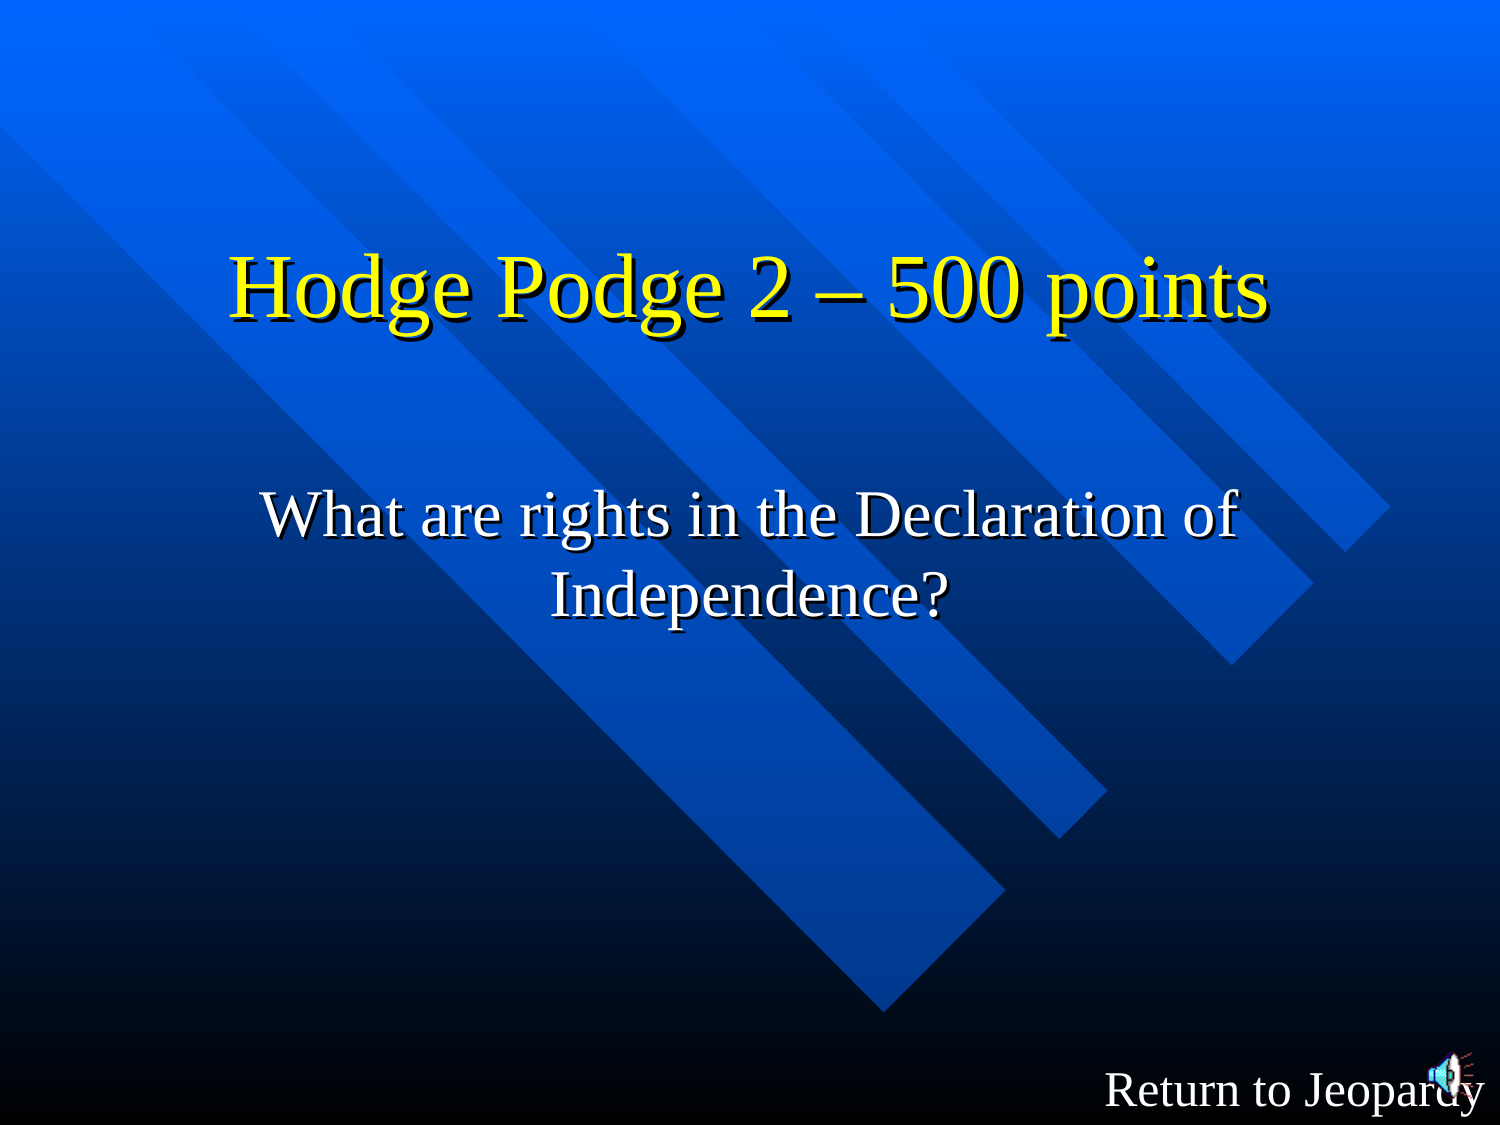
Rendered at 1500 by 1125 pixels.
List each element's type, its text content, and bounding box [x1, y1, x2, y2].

picture [1426, 1051, 1477, 1102]
subtitle What are rights in the Declaration of Independence? [225, 462, 1276, 751]
title Hodge Podge 2 – 500 points [112, 187, 1388, 375]
text_box Return to Jeopardy [1089, 1048, 1500, 1125]
